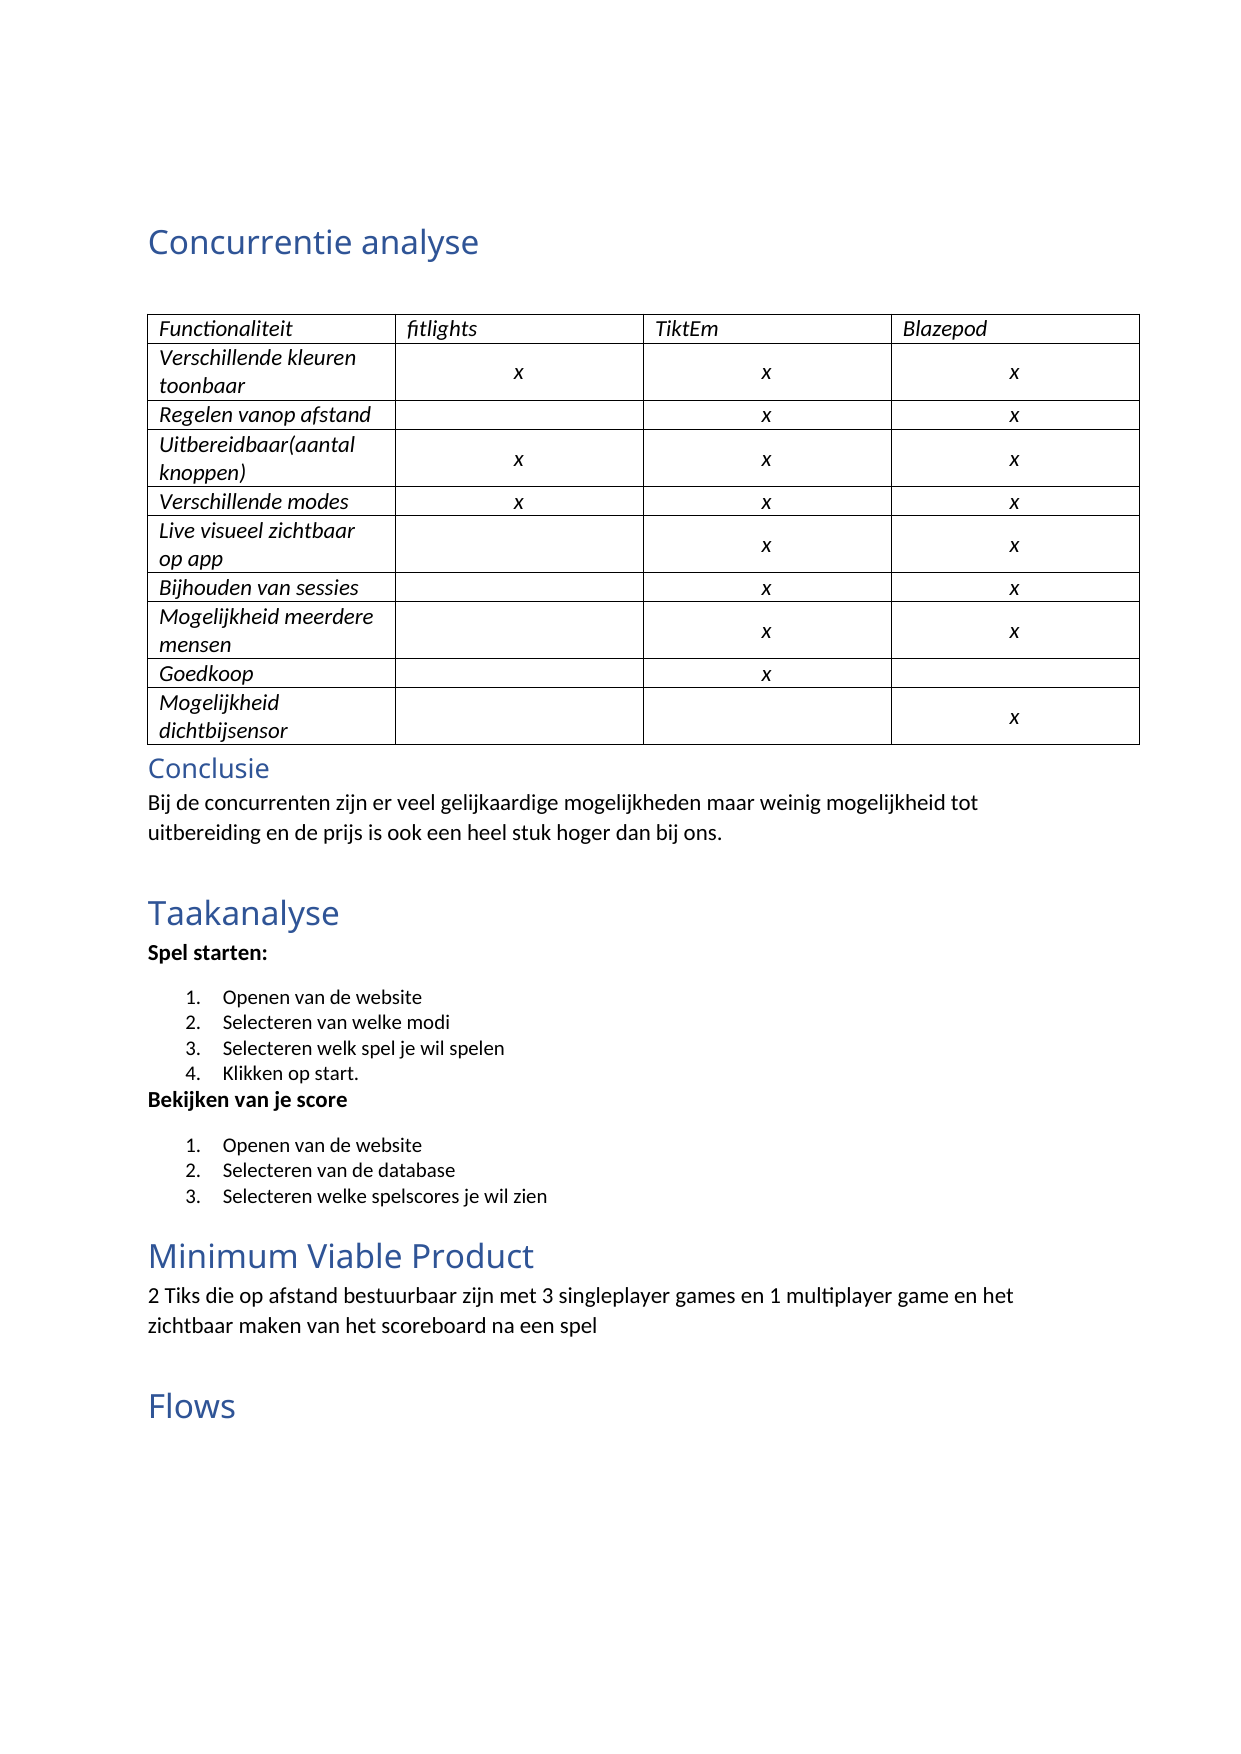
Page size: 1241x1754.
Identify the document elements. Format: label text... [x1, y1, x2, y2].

table_cell [396, 573, 643, 601]
table_cell Goedkoop [148, 659, 395, 687]
table_cell [892, 659, 1139, 687]
table_header Functionaliteit [148, 315, 395, 342]
table_cell Live visueel zichtbaar op app [148, 516, 395, 572]
subtitle Concurrentie analyse [148, 219, 1093, 264]
text 2 Tiks die op afstand bestuurbaar zijn met 3 singleplayer games en 1 multiplayer game en het zichtbaar maken van het scoreboard na een spel [148, 1281, 1093, 1339]
list Klikken op start. [185, 1060, 1093, 1086]
table_cell x [892, 516, 1139, 572]
table_cell x [892, 430, 1139, 486]
table_header TiktEm [644, 315, 891, 342]
table_cell x [644, 430, 891, 486]
table_header fitlights [396, 315, 643, 342]
table_cell Verschillende kleuren toonbaar [148, 344, 395, 399]
table_cell x [644, 573, 891, 601]
subtitle Flows [148, 1382, 1093, 1428]
list Selecteren welk spel je wil spelen [185, 1035, 1093, 1060]
table_cell x [892, 487, 1139, 515]
list Openen van de website [185, 984, 1093, 1009]
table_cell x [892, 602, 1139, 658]
table_cell x [644, 401, 891, 429]
table_cell Uitbereidbaar(aantal knoppen) [148, 430, 395, 486]
table_cell Regelen vanop afstand [148, 401, 395, 429]
text Bekijken van je score [148, 1086, 1093, 1114]
table_cell x [396, 487, 643, 515]
table_cell x [892, 344, 1139, 399]
table_cell x [892, 688, 1139, 744]
table_cell Mogelijkheid meerdere mensen [148, 602, 395, 658]
table_cell Verschillende modes [148, 487, 395, 515]
table_cell x [644, 487, 891, 515]
table_cell Bijhouden van sessies [148, 573, 395, 601]
list Selecteren van de database [185, 1157, 1093, 1183]
table_cell [396, 401, 643, 429]
list Openen van de website [185, 1132, 1093, 1157]
subtitle Conclusie [148, 749, 1093, 786]
table_cell x [396, 430, 643, 486]
list Selecteren van welke modi [185, 1009, 1093, 1035]
table_header Blazepod [892, 315, 1139, 342]
subtitle Taakanalyse [148, 889, 1093, 935]
table_cell [644, 688, 891, 744]
table_cell [396, 688, 643, 744]
table_cell [396, 602, 643, 658]
table_cell x [892, 401, 1139, 429]
table_cell x [644, 659, 891, 687]
table_cell x [644, 344, 891, 399]
table_cell [396, 516, 643, 572]
table_cell x [892, 573, 1139, 601]
table_cell x [396, 344, 643, 399]
table_cell x [644, 602, 891, 658]
table_cell [396, 659, 643, 687]
text Spel starten: [148, 938, 1093, 966]
subtitle Minimum Viable Product [148, 1233, 1093, 1279]
table_cell x [644, 516, 891, 572]
list Selecteren welke spelscores je wil zien [185, 1183, 1093, 1208]
text Bij de concurrenten zijn er veel gelijkaardige mogelijkheden maar weinig mogelijkheid tot uitbereiding en de prijs is ook een heel stuk hoger dan bij ons. [148, 788, 1093, 846]
table_cell Mogelijkheid dichtbijsensor [148, 688, 395, 744]
